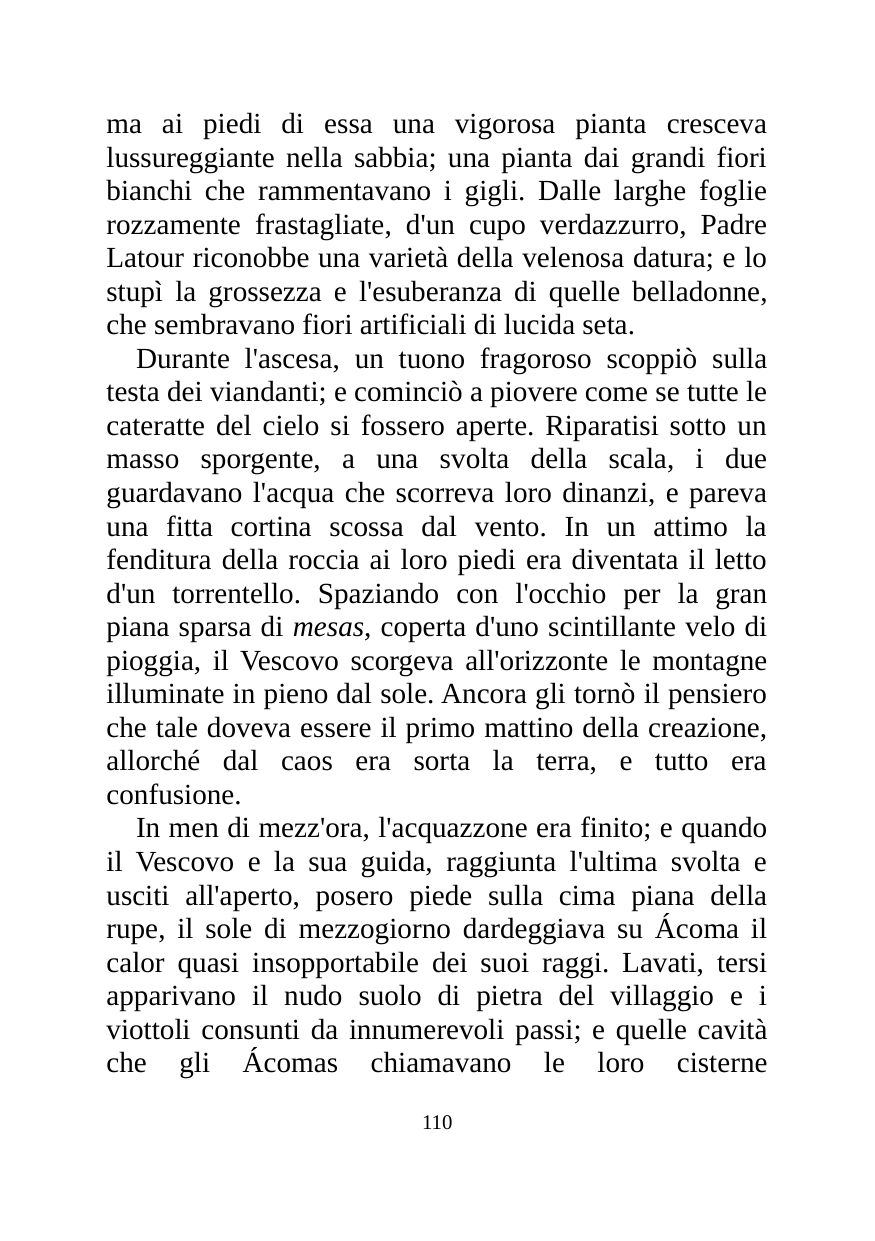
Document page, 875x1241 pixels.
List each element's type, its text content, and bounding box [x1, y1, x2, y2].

text ma ai piedi di essa una vigorosa pianta cresceva lussureggiante nella sabbia; una pianta dai grandi fiori bianchi che rammentavano i gigli. Dalle larghe foglie rozzamente frastagliate, d'un cupo verdazzurro, Padre Latour riconobbe una varietà della velenosa datura; e lo stupì la grossezza e l'esuberanza di quelle belladonne, che sembravano fiori artificiali di lucida seta. [106, 106, 768, 341]
text In men di mezz'ora, l'acquazzone era finito; e quando il Vescovo e la sua guida, raggiunta l'ultima svolta e usciti all'aperto, posero piede sulla cima piana della rupe, il sole di mezzogiorno dardeggiava su Ácoma il calor quasi insopportabile dei suoi raggi. Lavati, tersi apparivano il nudo suolo di pietra del villaggio e i viottoli consunti da innumerevoli passi; e quelle cavità che gli Ácomas chiamavano le loro cisterne [106, 811, 768, 1079]
text Durante l'ascesa, un tuono fragoroso scoppiò sulla testa dei viandanti; e cominciò a piovere come se tutte le cateratte del cielo si fossero aperte. Riparatisi sotto un masso sporgente, a una svolta della scala, i due guardavano l'acqua che scorreva loro dinanzi, e pareva una fitta cortina scossa dal vento. In un attimo la fenditura della roccia ai loro piedi era diventata il letto d'un torrentello. Spaziando con l'occhio per la gran piana sparsa di mesas, coperta d'uno scintillante velo di pioggia, il Vescovo scorgeva all'orizzonte le montagne illuminate in pieno dal sole. Ancora gli tornò il pensiero che tale doveva essere il primo mattino della creazione, allorché dal caos era sorta la terra, e tutto era confusione. [106, 341, 768, 811]
